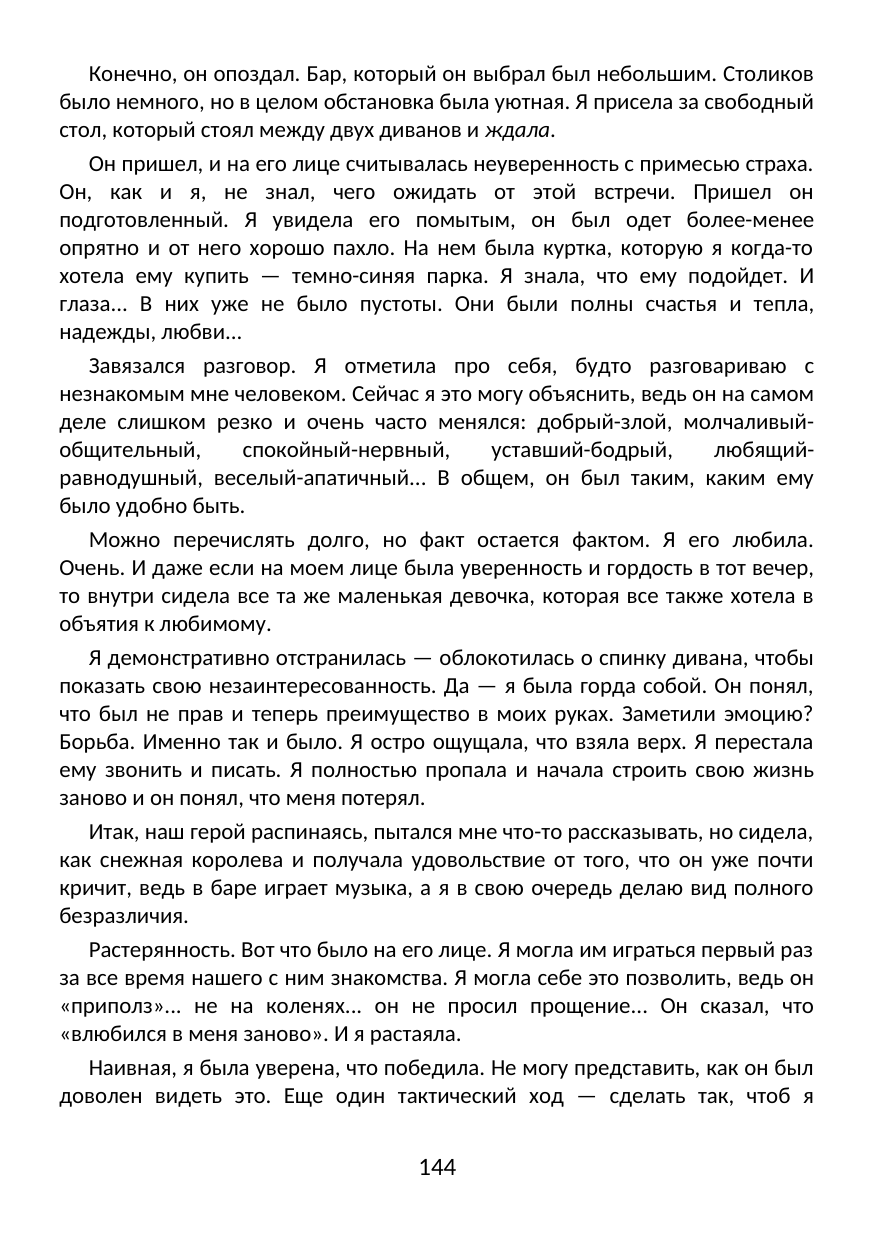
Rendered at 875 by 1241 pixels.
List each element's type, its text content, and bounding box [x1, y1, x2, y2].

text Он пришел, и на его лице считывалась неуверенность с примесью страха. Он, как и я, не знал, чего ожидать от этой встречи. Пришел он подготовленный. Я увидела его помытым, он был одет более-менее опрятно и от него хорошо пахло. На нем была куртка, которую я когда-то хотела ему купить — темно-синяя парка. Я знала, что ему подойдет. И глаза... В них уже не было пустоты. Они были полны счастья и тепла, надежды, любви... [59, 149, 815, 345]
text Я демонстративно отстранилась — облокотилась о спинку дивана, чтобы показать свою незаинтересованность. Да — я была горда собой. Он понял, что был не прав и теперь преимущество в моих руках. Заметили эмоцию? Борьба. Именно так и было. Я остро ощущала, что взяла верх. Я перестала ему звонить и писать. Я полностью пропала и начала строить свою жизнь заново и он понял, что меня потерял. [59, 643, 815, 811]
text Растерянность. Вот что было на его лице. Я могла им играться первый раз за все время нашего с ним знакомства. Я могла себе это позволить, ведь он «приполз»... не на коленях... он не просил прощение... Он сказал, что «влюбился в меня заново». И я растаяла. [59, 935, 815, 1047]
text Конечно, он опоздал. Бар, который он выбрал был небольшим. Столиков было немного, но в целом обстановка была уютная. Я присела за свободный стол, который стоял между двух диванов и ждала. [59, 59, 815, 143]
text Можно перечислять долго, но факт остается фактом. Я его любила. Очень. И даже если на моем лице была уверенность и гордость в тот вечер, то внутри сидела все та же маленькая девочка, которая все также хотела в объятия к любимому. [59, 525, 815, 637]
text Итак, наш герой распинаясь, пытался мне что-то рассказывать, но сидела, как снежная королева и получала удовольствие от того, что он уже почти кричит, ведь в баре играет музыка, а я в свою очередь делаю вид полного безразличия. [59, 817, 815, 929]
text Наивная, я была уверена, что победила. Не могу представить, как он был доволен видеть это. Еще один тактический ход — сделать так, чтоб я [59, 1053, 815, 1109]
text Завязался разговор. Я отметила про себя, будто разговариваю с незнакомым мне человеком. Сейчас я это могу объяснить, ведь он на самом деле слишком резко и очень часто менялся: добрый-злой, молчаливый-общительный, спокойный-нервный, уставший-бодрый, любящий-равнодушный, веселый-апатичный... В общем, он был таким, каким ему было удобно быть. [59, 351, 815, 519]
